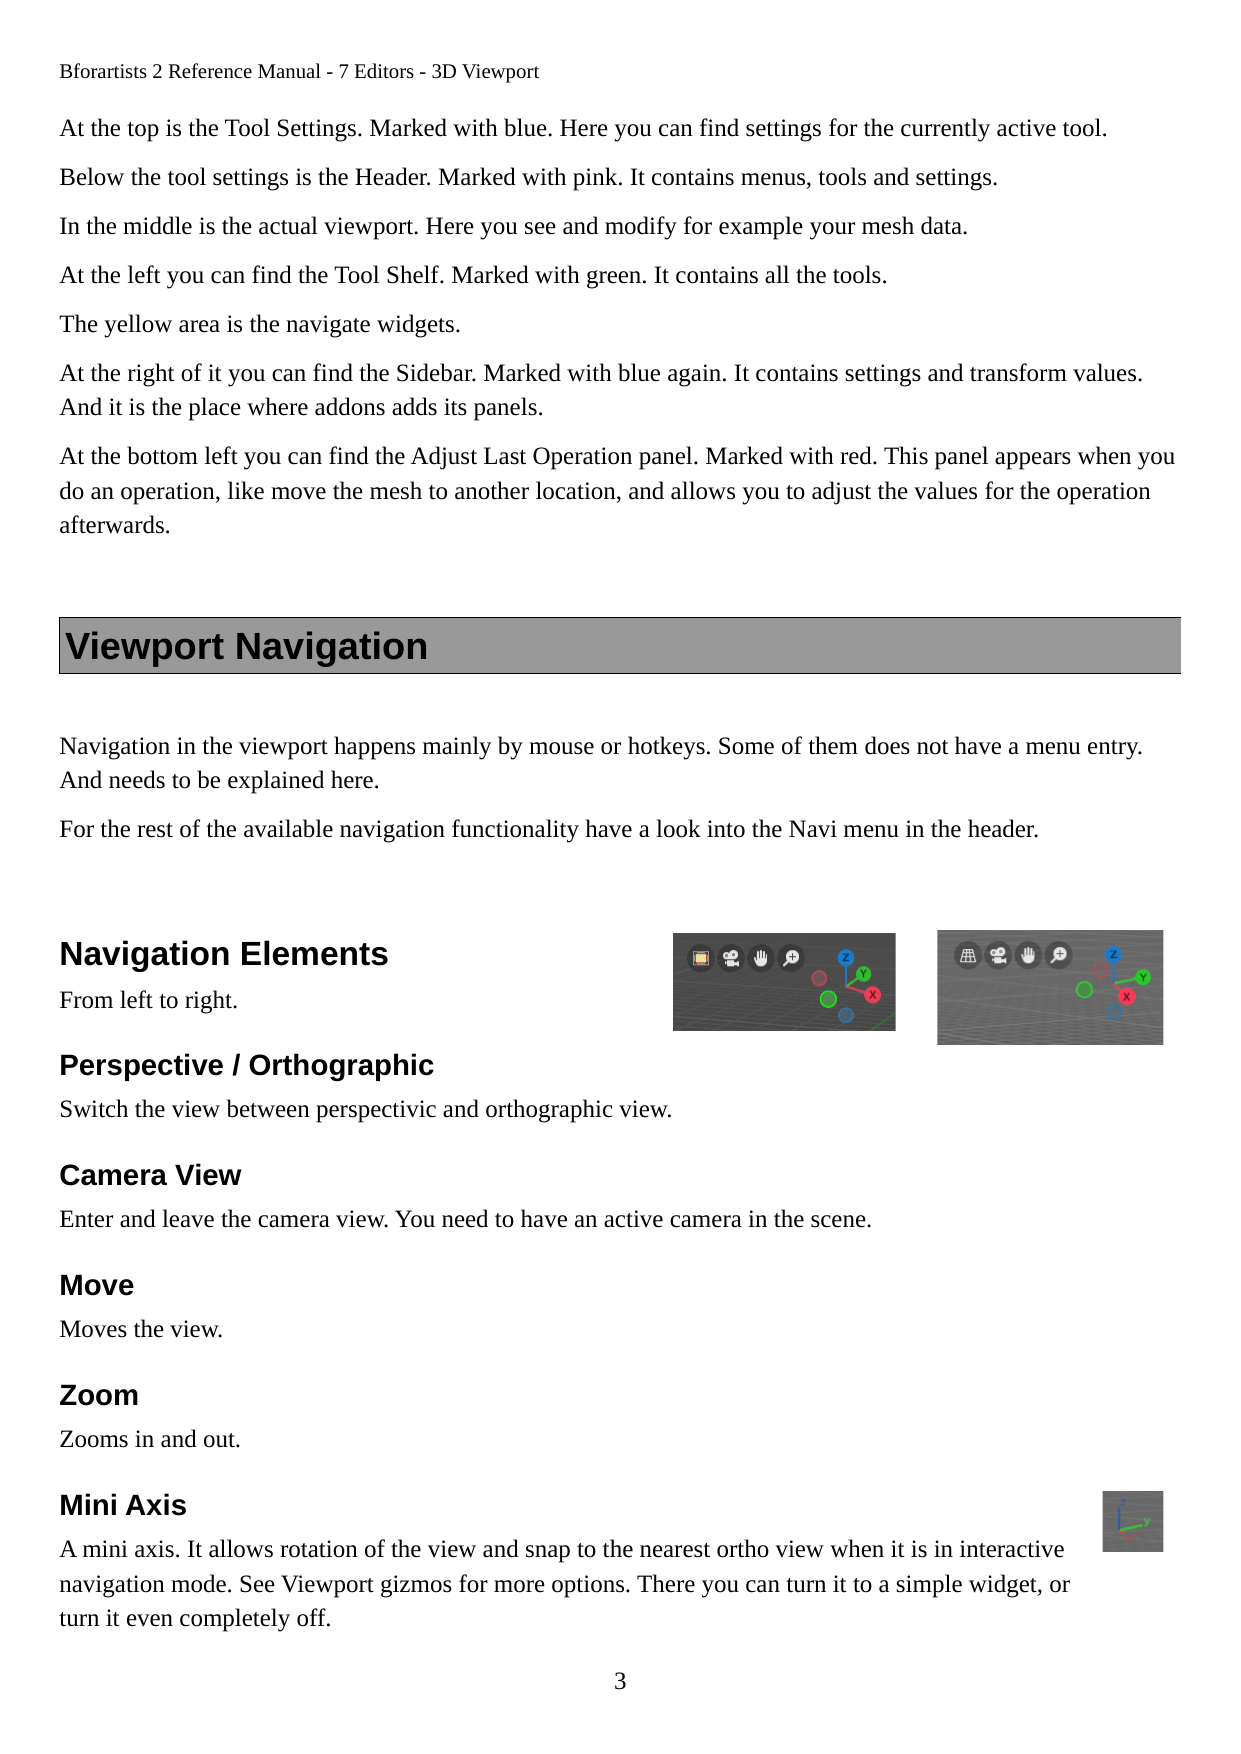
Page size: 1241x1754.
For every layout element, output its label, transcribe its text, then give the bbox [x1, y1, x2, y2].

text At the bottom left you can find the Adjust Last Operation panel. Marked with red. This panel appears when you do an operation, like move the mesh to another location, and allows you to adjust the values for the operation afterwards. [59, 441, 1181, 539]
text For the rest of the available navigation functionality have a look into the Navi menu in the header. [59, 814, 1181, 843]
picture [937, 930, 1164, 1045]
text A mini axis. It allows rotation of the view and snap to the nearest ortho view when it is in interactive navigation mode. See Viewport gizmos for more options. There you can turn it to a simple widget, or turn it even completely off. [59, 1534, 1181, 1632]
text Zooms in and out. [59, 1424, 1181, 1453]
subtitle Zoom [59, 1378, 1181, 1412]
text Switch the view between perspectivic and orthographic view. [59, 1094, 1181, 1123]
table_header Viewport Navigation [60, 618, 1181, 673]
subtitle Move [59, 1268, 1181, 1302]
text Enter and leave the camera view. You need to have an active camera in the scene. [59, 1204, 1181, 1233]
subtitle Navigation Elements [59, 933, 673, 972]
text At the top is the Tool Settings. Marked with blue. Here you can find settings for the currently active tool. [59, 113, 1181, 141]
text At the left you can find the Tool Shelf. Marked with green. It contains all the tools. [59, 260, 1181, 288]
subtitle Perspective / Orthographic [59, 1048, 1181, 1082]
picture [673, 933, 896, 1031]
text Below the tool settings is the Header. Marked with pink. It contains menus, tools and settings. [59, 162, 1181, 190]
text [896, 985, 937, 1013]
text Navigation in the viewport happens mainly by mouse or hotkeys. Some of them does not have a menu entry. And needs to be explained here. [59, 731, 1181, 794]
subtitle Mini Axis [59, 1488, 1181, 1522]
text At the right of it you can find the Sidebar. Marked with blue again. It contains settings and transform values. And it is the place where addons adds its panels. [59, 358, 1181, 421]
text In the middle is the actual viewport. Here you see and modify for example your mesh data. [59, 211, 1181, 239]
subtitle [1164, 933, 1181, 972]
text Moves the view. [59, 1314, 1181, 1343]
subtitle [896, 933, 937, 972]
text The yellow area is the navigate widgets. [59, 309, 1181, 338]
text From left to right. [59, 985, 673, 1013]
text [1164, 985, 1181, 1013]
subtitle Camera View [59, 1158, 1181, 1192]
picture [1102, 1491, 1164, 1552]
